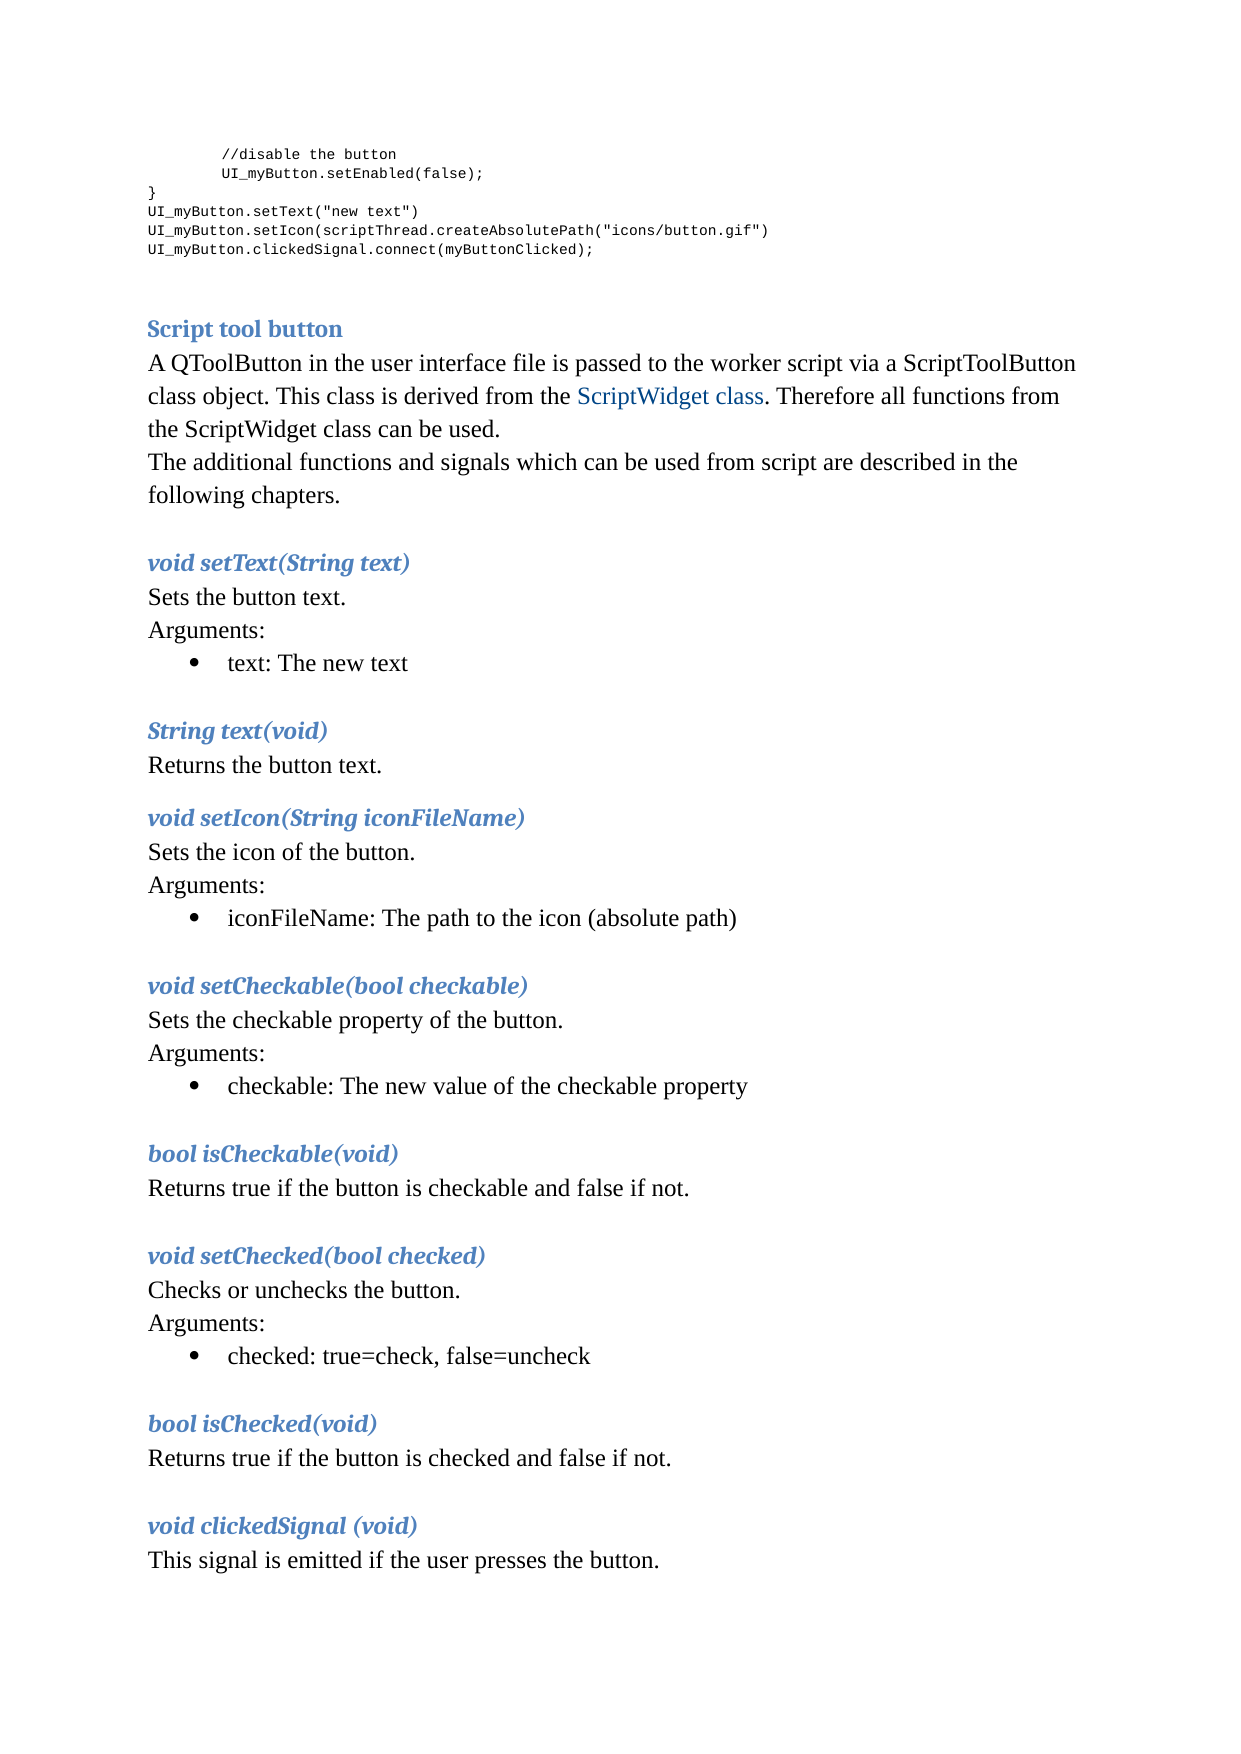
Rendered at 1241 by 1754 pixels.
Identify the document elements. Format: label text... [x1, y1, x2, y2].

text Sets the icon of the button. [148, 837, 1093, 866]
text Arguments: [148, 870, 1093, 899]
text UI_myButton.setText("new text") [148, 204, 1093, 221]
subtitle void setIcon(String iconFileName) [148, 804, 1093, 833]
text } [148, 186, 1093, 202]
subtitle Script tool button [148, 315, 1093, 344]
subtitle void setChecked(bool checked) [148, 1242, 1093, 1271]
text A QToolButton in the user interface file is passed to the worker script via a ScriptToolButton class object. This class is derived from the ScriptWidget class. Therefore all functions from the ScriptWidget class can be used. [148, 348, 1093, 443]
subtitle bool isCheckable(void) [148, 1140, 1093, 1169]
text This signal is emitted if the user presses the button. [148, 1545, 1093, 1574]
text UI_myButton.setEnabled(false); [148, 167, 1093, 183]
text Arguments: [148, 615, 1093, 644]
subtitle String text(void) [148, 717, 1093, 746]
text UI_myButton.setIcon(scriptThread.createAbsolutePath("icons/button.gif") [148, 223, 1093, 240]
list checkable: The new value of the checkable property [190, 1071, 1093, 1100]
subtitle void setText(String text) [148, 549, 1093, 578]
text Checks or unchecks the button. [148, 1275, 1093, 1304]
text The additional functions and signals which can be used from script are described in the following chapters. [148, 447, 1093, 509]
text Returns true if the button is checked and false if not. [148, 1443, 1093, 1472]
text Sets the button text. [148, 582, 1093, 611]
text Sets the checkable property of the button. [148, 1005, 1093, 1034]
text UI_myButton.clickedSignal.connect(myButtonClicked); [148, 242, 1093, 259]
text Arguments: [148, 1038, 1093, 1067]
list text: The new text [190, 648, 1093, 677]
text Returns the button text. [148, 750, 1093, 779]
text //disable the button [148, 148, 1093, 164]
subtitle bool isChecked(void) [148, 1410, 1093, 1439]
subtitle void setCheckable(bool checkable) [148, 972, 1093, 1001]
list checked: true=check, false=uncheck [190, 1341, 1093, 1370]
text Returns true if the button is checkable and false if not. [148, 1173, 1093, 1202]
text Arguments: [148, 1308, 1093, 1337]
list iconFileName: The path to the icon (absolute path) [190, 903, 1093, 932]
subtitle void clickedSignal (void) [148, 1512, 1093, 1541]
